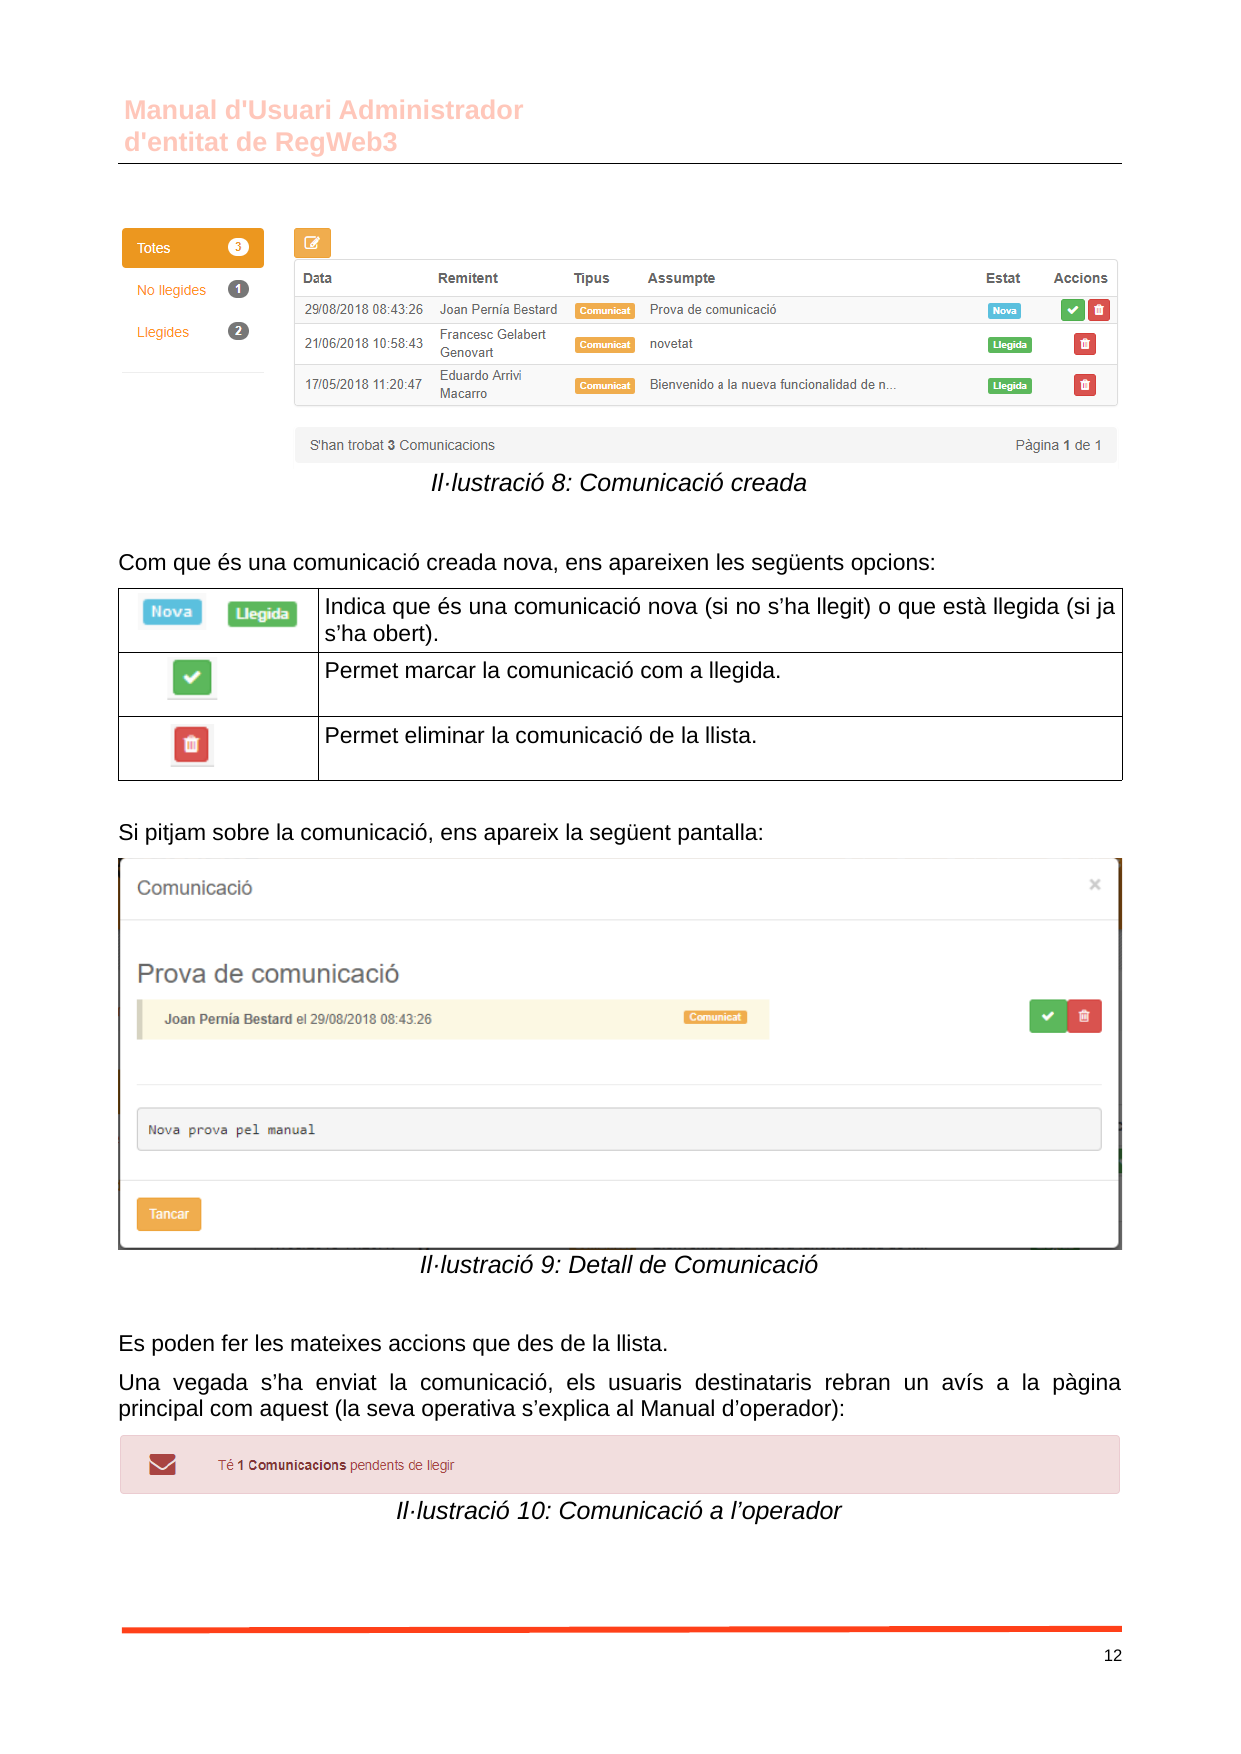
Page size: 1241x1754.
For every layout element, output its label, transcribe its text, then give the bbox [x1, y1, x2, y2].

picture [137, 593, 207, 630]
table_cell Permet marcar la comunicació com a llegida. [319, 653, 1122, 716]
text Il·lustració 9: Detall de Comunicació [118, 1250, 1122, 1278]
table_cell Permet eliminar la comunicació de la llista. [319, 717, 1122, 780]
picture [118, 858, 1123, 1250]
text Una vegada s’ha enviat la comunicació, els usuaris destinataris rebran un avís a la pàgina principal com aquest (la seva operativa s’explica al Manual d’operador): [118, 1368, 1122, 1421]
picture [118, 1433, 1123, 1496]
table_header [119, 589, 318, 652]
picture [167, 657, 218, 700]
text Es poden fer les mateixes accions que des de la llista. [118, 1330, 1122, 1356]
table_header Indica que és una comunicació nova (si no s’ha llegit) o que està llegida (si ja s’ha obert). [319, 589, 1122, 652]
table_cell [119, 658, 318, 716]
text Com que és una comunicació creada nova, ens apareixen les següents opcions: [118, 548, 1122, 575]
picture [170, 724, 215, 767]
picture [222, 597, 302, 632]
table_cell [119, 717, 318, 780]
picture [118, 223, 1123, 469]
table_cell [119, 653, 318, 657]
text Si pitjam sobre la comunicació, ens apareix la següent pantalla: [118, 819, 1122, 846]
text Il·lustració 8: Comunicació creada [118, 469, 1122, 497]
text Il·lustració 10: Comunicació a l’operador [118, 1496, 1122, 1524]
